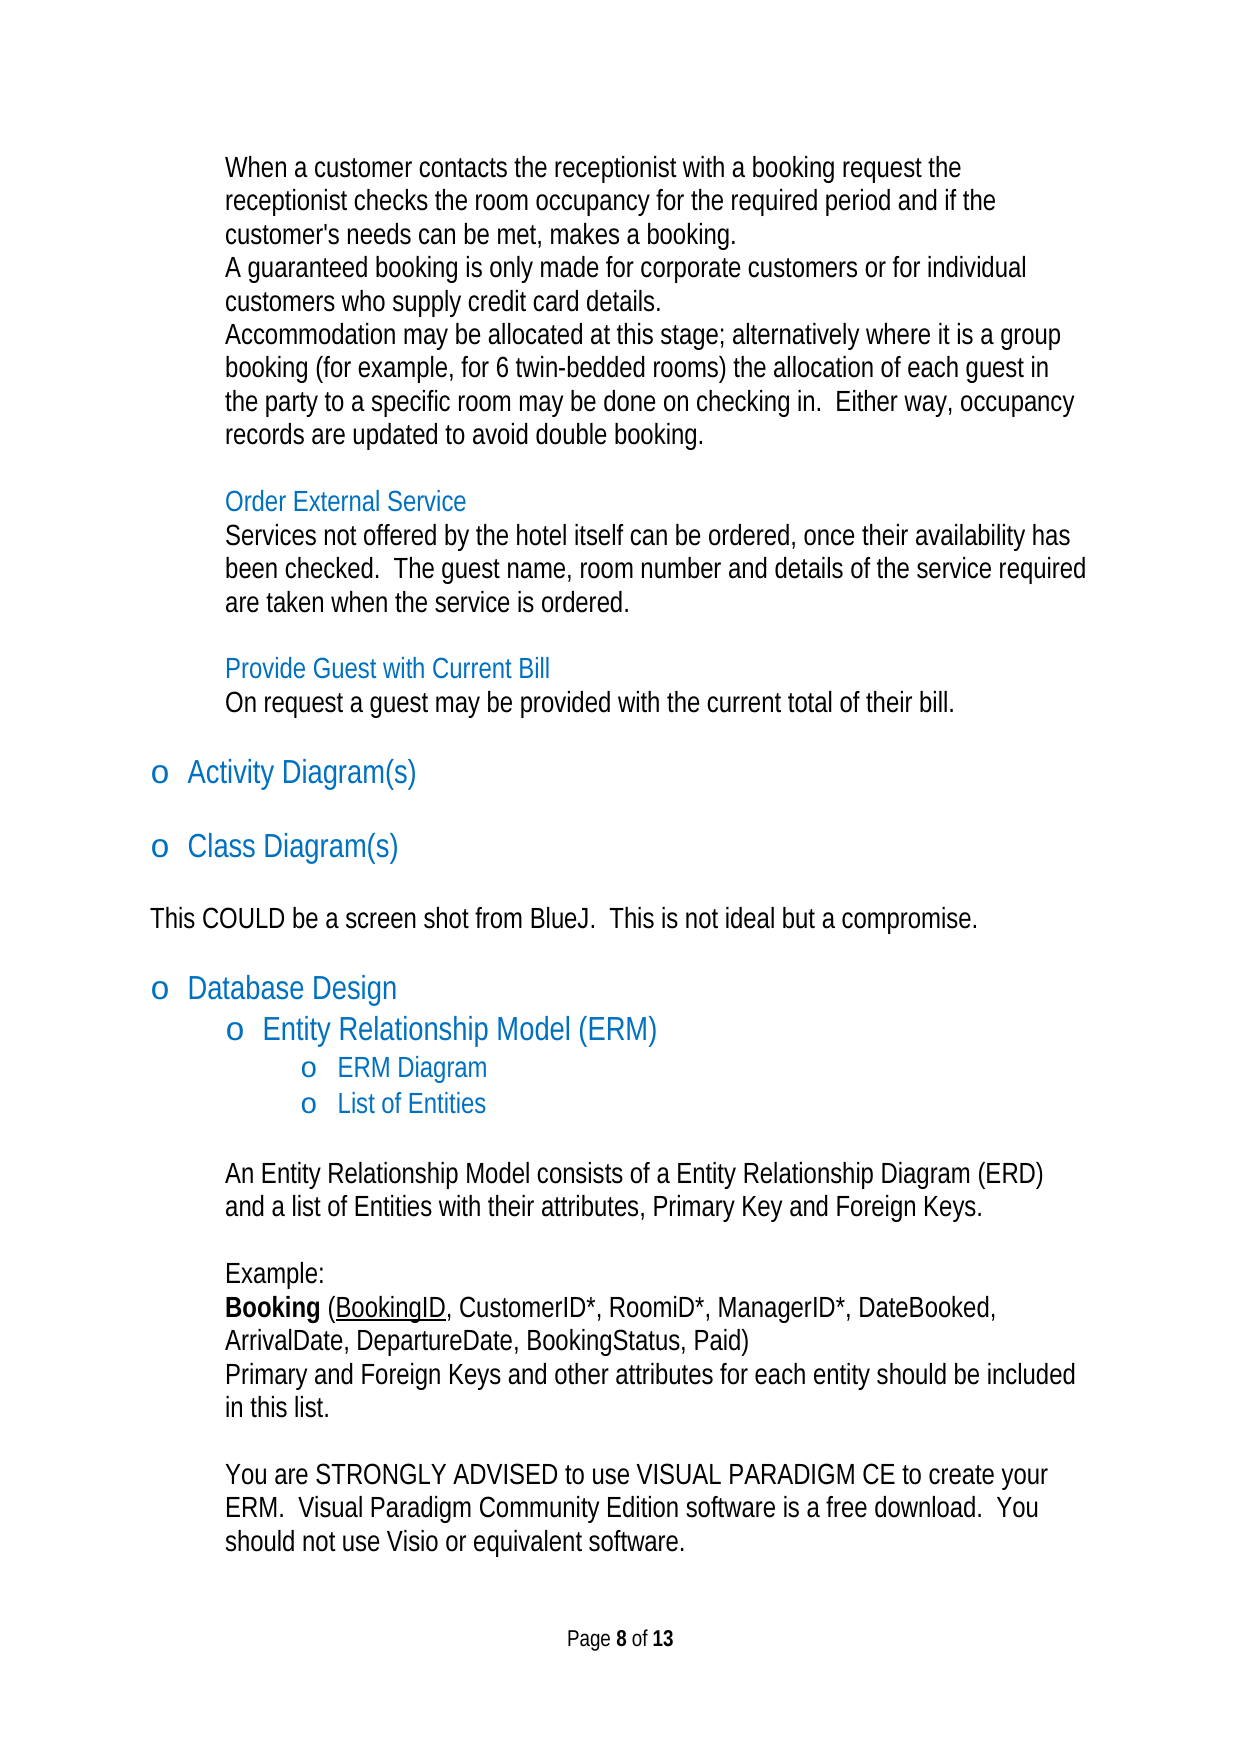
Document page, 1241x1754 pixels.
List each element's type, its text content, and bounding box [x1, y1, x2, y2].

list Activity Diagram(s) [150, 752, 1090, 793]
text Primary and Foreign Keys and other attributes for each entity should be included in this list. [225, 1357, 1090, 1424]
text This COULD be a screen shot from BlueJ. This is not ideal but a compromise. [150, 901, 1090, 935]
list Database Design [150, 968, 1090, 1009]
text Example: [225, 1256, 1090, 1290]
text Accommodation may be allocated at this stage; alternatively where it is a group booking (for example, for 6 twin-bedded rooms) the allocation of each guest in the party to a specific room may be done on checking in. Either way, occupancy records are updated to avoid double booking. [225, 317, 1090, 451]
list Class Diagram(s) [150, 827, 1090, 868]
text An Entity Relationship Model consists of a Entity Relationship Diagram (ERD) and a list of Entities with their attributes, Primary Key and Foreign Keys. [225, 1156, 1090, 1223]
text Provide Guest with Current Bill [225, 652, 1090, 685]
list ERM Diagram [300, 1051, 1090, 1087]
text You are STRONGLY ADVISED to use VISUAL PARADIGM CE to create your ERM. Visual Paradigm Community Edition software is a free download. You should not use Visio or equivalent software. [225, 1457, 1090, 1557]
list Entity Relationship Model (ERM) [225, 1009, 1090, 1051]
list List of Entities [300, 1087, 1090, 1123]
text When a customer contacts the receptionist with a booking request the receptionist checks the room occupancy for the required period and if the customer's needs can be met, makes a booking. [225, 150, 1090, 250]
text On request a guest may be provided with the current total of their bill. [225, 685, 1090, 718]
text A guaranteed booking is only made for corporate customers or for individual customers who supply credit card details. [225, 250, 1090, 317]
text Order External Service [225, 484, 1090, 518]
text Booking (BookingID, CustomerID*, RoomiD*, ManagerID*, DateBooked, ArrivalDate, DepartureDate, BookingStatus, Paid) [225, 1290, 1090, 1357]
text Services not offered by the hotel itself can be ordered, once their availability has been checked. The guest name, room number and details of the service required are taken when the service is ordered. [225, 518, 1090, 618]
